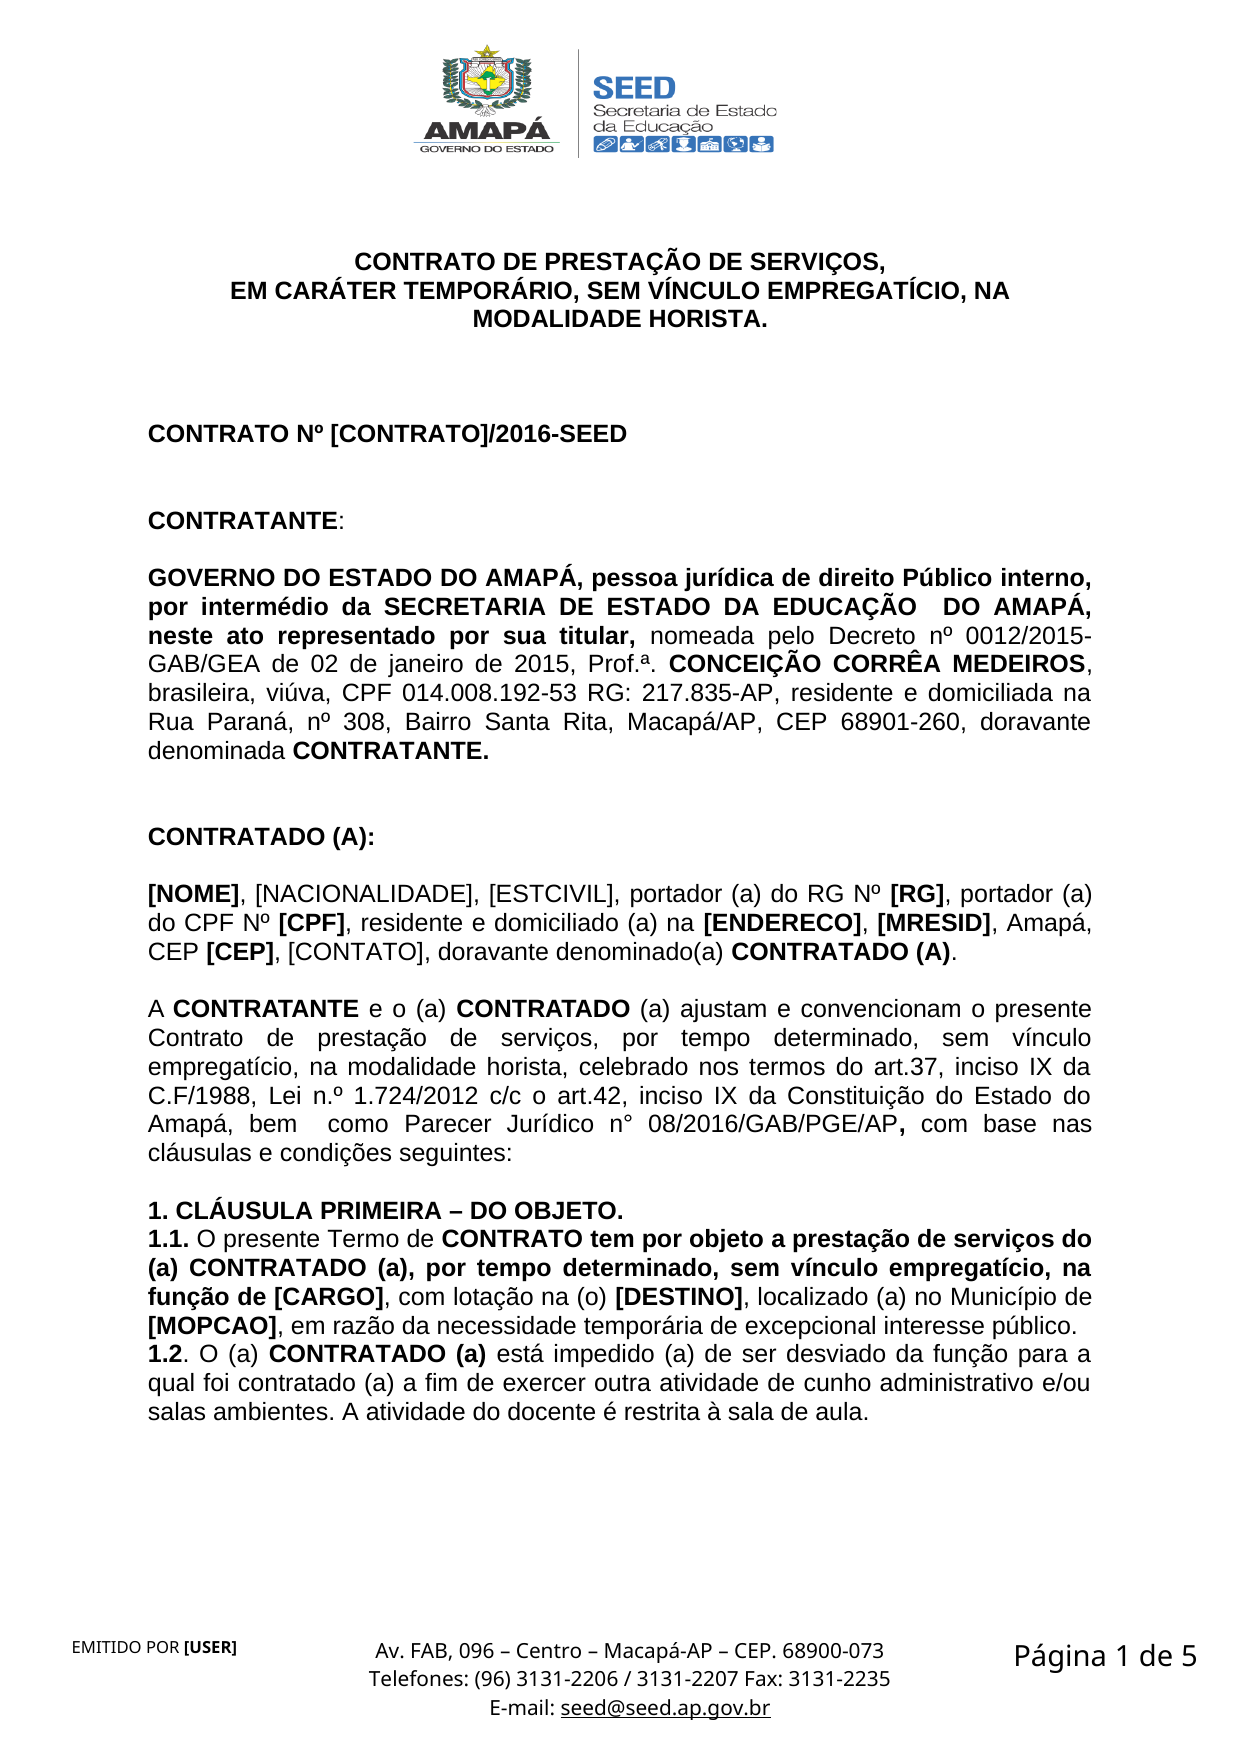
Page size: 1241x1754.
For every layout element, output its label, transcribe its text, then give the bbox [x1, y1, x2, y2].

text CONTRATADO (A): [148, 822, 1093, 851]
text CONTRATO Nº [CONTRATO]/2016-SEED [148, 419, 1093, 448]
text 1.2. O (a) CONTRATADO (a) está impedido (a) de ser desviado da função para a qual foi contratado (a) a fim de exercer outra atividade de cunho administrativo e/ou salas ambientes. A atividade do docente é restrita à sala de aula. [148, 1339, 1093, 1426]
text GOVERNO DO ESTADO DO AMAPÁ, pessoa jurídica de direito Público interno, por intermédio da SECRETARIA DE ESTADO DA EDUCAÇÃO DO AMAPÁ, neste ato representado por sua titular, nomeada pelo Decreto nº 0012/2015-GAB/GEA de 02 de janeiro de 2015, Prof.ª. CONCEIÇÃO CORRÊA MEDEIROS, brasileira, viúva, CPF 014.008.192-53 RG: 217.835-AP, residente e domiciliada na Rua Paraná, nº 308, Bairro Santa Rita, Macapá/AP, CEP 68901-260, doravante denominada CONTRATANTE. [148, 563, 1093, 764]
text CONTRATO DE PRESTAÇÃO DE SERVIÇOS, [148, 247, 1093, 276]
text CONTRATANTE: [148, 506, 1093, 534]
text 1. CLÁUSULA PRIMEIRA – DO OBJETO. [148, 1196, 1093, 1224]
text EM CARÁTER TEMPORÁRIO, SEM VÍNCULO EMPREGATÍCIO, NA MODALIDADE HORISTA. [148, 276, 1093, 333]
text A CONTRATANTE e o (a) CONTRATADO (a) ajustam e convencionam o presente Contrato de prestação de serviços, por tempo determinado, sem vínculo empregatício, na modalidade horista, celebrado nos termos do art.37, inciso IX da C.F/1988, Lei n.º 1.724/2012 c/c o art.42, inciso IX da Constituição do Estado do Amapá, bem como Parecer Jurídico n° 08/2016/GAB/PGE/AP, com base nas cláusulas e condições seguintes: [148, 994, 1093, 1167]
text [NOME], [NACIONALIDADE], [ESTCIVIL], portador (a) do RG Nº [RG], portador (a) do CPF Nº [CPF], residente e domiciliado (a) na [ENDERECO], [MRESID], Amapá, CEP [CEP], [CONTATO], doravante denominado(a) CONTRATADO (A). [148, 879, 1093, 966]
subtitle 1.1. O presente Termo de CONTRATO tem por objeto a prestação de serviços do (a) CONTRATADO (a), por tempo determinado, sem vínculo empregatício, na função de [CARGO], com lotação na (o) [DESTINO], localizado (a) no Município de [MOPCAO], em razão da necessidade temporária de excepcional interesse público. [148, 1224, 1093, 1339]
picture [413, 44, 777, 158]
